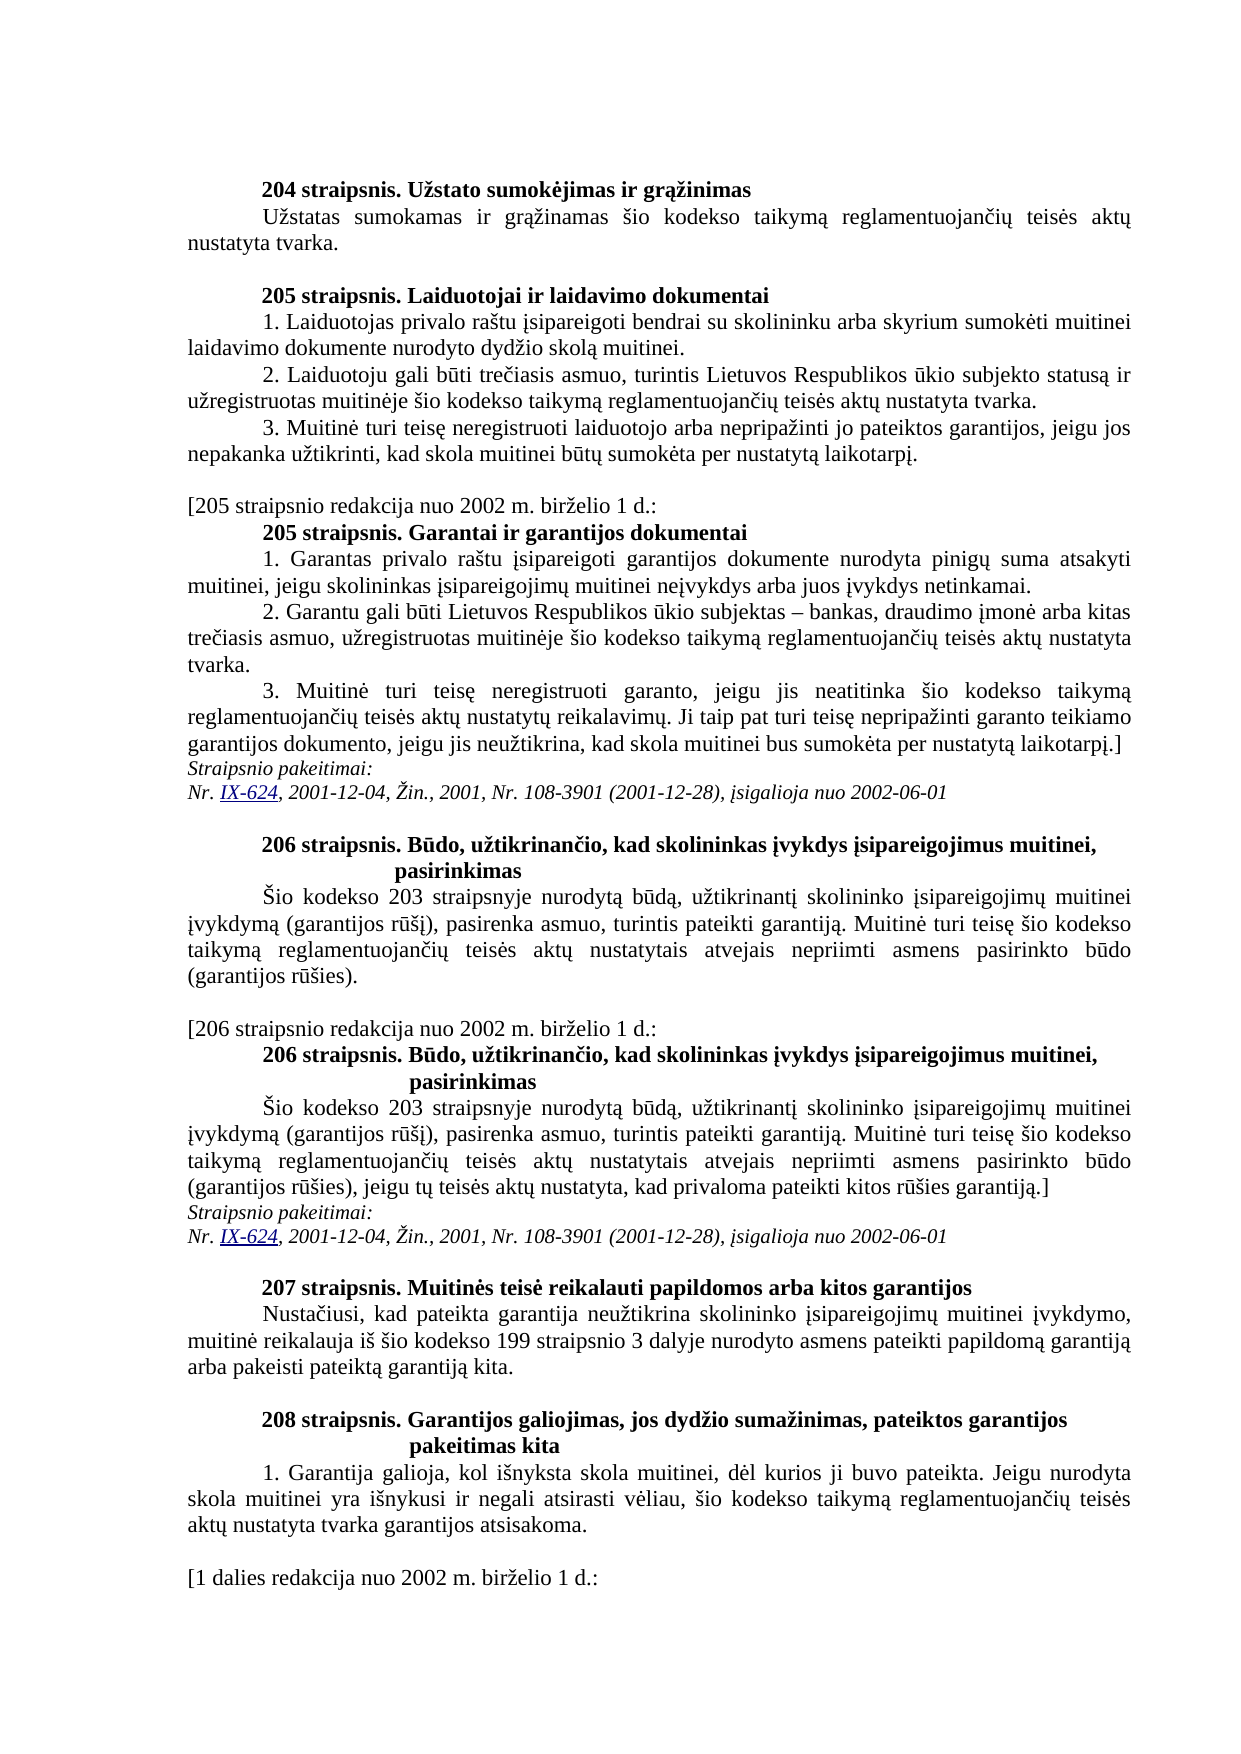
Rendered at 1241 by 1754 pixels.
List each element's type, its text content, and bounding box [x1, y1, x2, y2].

text pakeitimas kita [187, 1432, 1132, 1458]
text pasirinkimas [409, 1068, 1133, 1094]
text 3. Muitinė turi teisę neregistruoti garanto, jeigu jis neatitinka šio kodekso taikymą reglamentuojančių teisės aktų nustatytų reikalavimų. Ji taip pat turi teisę nepripažinti garanto teikiamo garantijos dokumento, jeigu jis neužtikrina, kad skola muitinei bus sumokėta per nustatytą laikotarpį.] [187, 677, 1133, 756]
text [205 straipsnio redakcija nuo 2002 m. birželio 1 d.: [187, 493, 1133, 519]
text Nr. IX-624, 2001-12-04, Žin., 2001, Nr. 108-3901 (2001-12-28), įsigalioja nuo 2002-06-01 [187, 1224, 1132, 1248]
text Šio kodekso 203 straipsnyje nurodytą būdą, užtikrinantį skolininko įsipareigojimų muitinei įvykdymą (garantijos rūšį), pasirenka asmuo, turintis pateikti garantiją. Muitinė turi teisę šio kodekso taikymą reglamentuojančių teisės aktų nustatytais atvejais nepriimti asmens pasirinkto būdo (garantijos rūšies), jeigu tų teisės aktų nustatyta, kad privaloma pateikti kitos rūšies garantiją.] [187, 1094, 1133, 1199]
text 205 straipsnis. Garantai ir garantijos dokumentai [187, 519, 1133, 545]
text 2. Garantu gali būti Lietuvos Respublikos ūkio subjektas – bankas, draudimo įmonė arba kitas trečiasis asmuo, užregistruotas muitinėje šio kodekso taikymą reglamentuojančių teisės aktų nustatyta tvarka. [187, 598, 1133, 677]
text 1. Laiduotojas privalo raštu įsipareigoti bendrai su skolininku arba skyrium sumokėti muitinei laidavimo dokumente nurodyto dydžio skolą muitinei. [187, 308, 1132, 361]
text 204 straipsnis. Užstato sumokėjimas ir grąžinimas [187, 176, 1132, 203]
text pasirinkimas [187, 857, 1132, 883]
text Užstatas sumokamas ir grąžinamas šio kodekso taikymą reglamentuojančių teisės aktų nustatyta tvarka. [187, 203, 1132, 255]
text Straipsnio pakeitimai: [187, 1199, 1132, 1224]
text Šio kodekso 203 straipsnyje nurodytą būdą, užtikrinantį skolininko įsipareigojimų muitinei įvykdymą (garantijos rūšį), pasirenka asmuo, turintis pateikti garantiją. Muitinė turi teisę šio kodekso taikymą reglamentuojančių teisės aktų nustatytais atvejais nepriimti asmens pasirinkto būdo (garantijos rūšies). [187, 883, 1132, 989]
text 2. Laiduotoju gali būti trečiasis asmuo, turintis Lietuvos Respublikos ūkio subjekto statusą ir užregistruotas muitinėje šio kodekso taikymą reglamentuojančių teisės aktų nustatyta tvarka. [187, 361, 1132, 413]
text [1 dalies redakcija nuo 2002 m. birželio 1 d.: [187, 1564, 1133, 1590]
text Nustačiusi, kad pateikta garantija neužtikrina skolininko įsipareigojimų muitinei įvykdymo, muitinė reikalauja iš šio kodekso 199 straipsnio 3 dalyje nurodyto asmens pateikti papildomą garantiją arba pakeisti pateiktą garantiją kita. [187, 1300, 1132, 1379]
text 205 straipsnis. Laiduotojai ir laidavimo dokumentai [187, 282, 1132, 308]
text 206 straipsnis. Būdo, užtikrinančio, kad skolininkas įvykdys įsipareigojimus muitinei, [187, 831, 1132, 857]
text Straipsnio pakeitimai: [187, 756, 1132, 780]
text 3. Muitinė turi teisę neregistruoti laiduotojo arba nepripažinti jo pateiktos garantijos, jeigu jos nepakanka užtikrinti, kad skola muitinei būtų sumokėta per nustatytą laikotarpį. [187, 413, 1132, 466]
text 1. Garantas privalo raštu įsipareigoti garantijos dokumente nurodyta pinigų suma atsakyti muitinei, jeigu skolininkas įsipareigojimų muitinei neįvykdys arba juos įvykdys netinkamai. [187, 545, 1133, 598]
text 206 straipsnis. Būdo, užtikrinančio, kad skolininkas įvykdys įsipareigojimus muitinei, [262, 1041, 1133, 1068]
text Nr. IX-624, 2001-12-04, Žin., 2001, Nr. 108-3901 (2001-12-28), įsigalioja nuo 2002-06-01 [187, 780, 1132, 804]
text [206 straipsnio redakcija nuo 2002 m. birželio 1 d.: [187, 1015, 1133, 1041]
text 207 straipsnis. Muitinės teisė reikalauti papildomos arba kitos garantijos [187, 1274, 1132, 1300]
text 1. Garantija galioja, kol išnyksta skola muitinei, dėl kurios ji buvo pateikta. Jeigu nurodyta skola muitinei yra išnykusi ir negali atsirasti vėliau, šio kodekso taikymą reglamentuojančių teisės aktų nustatyta tvarka garantijos atsisakoma. [187, 1458, 1133, 1538]
text 208 straipsnis. Garantijos galiojimas, jos dydžio sumažinimas, pateiktos garantijos [187, 1406, 1132, 1432]
